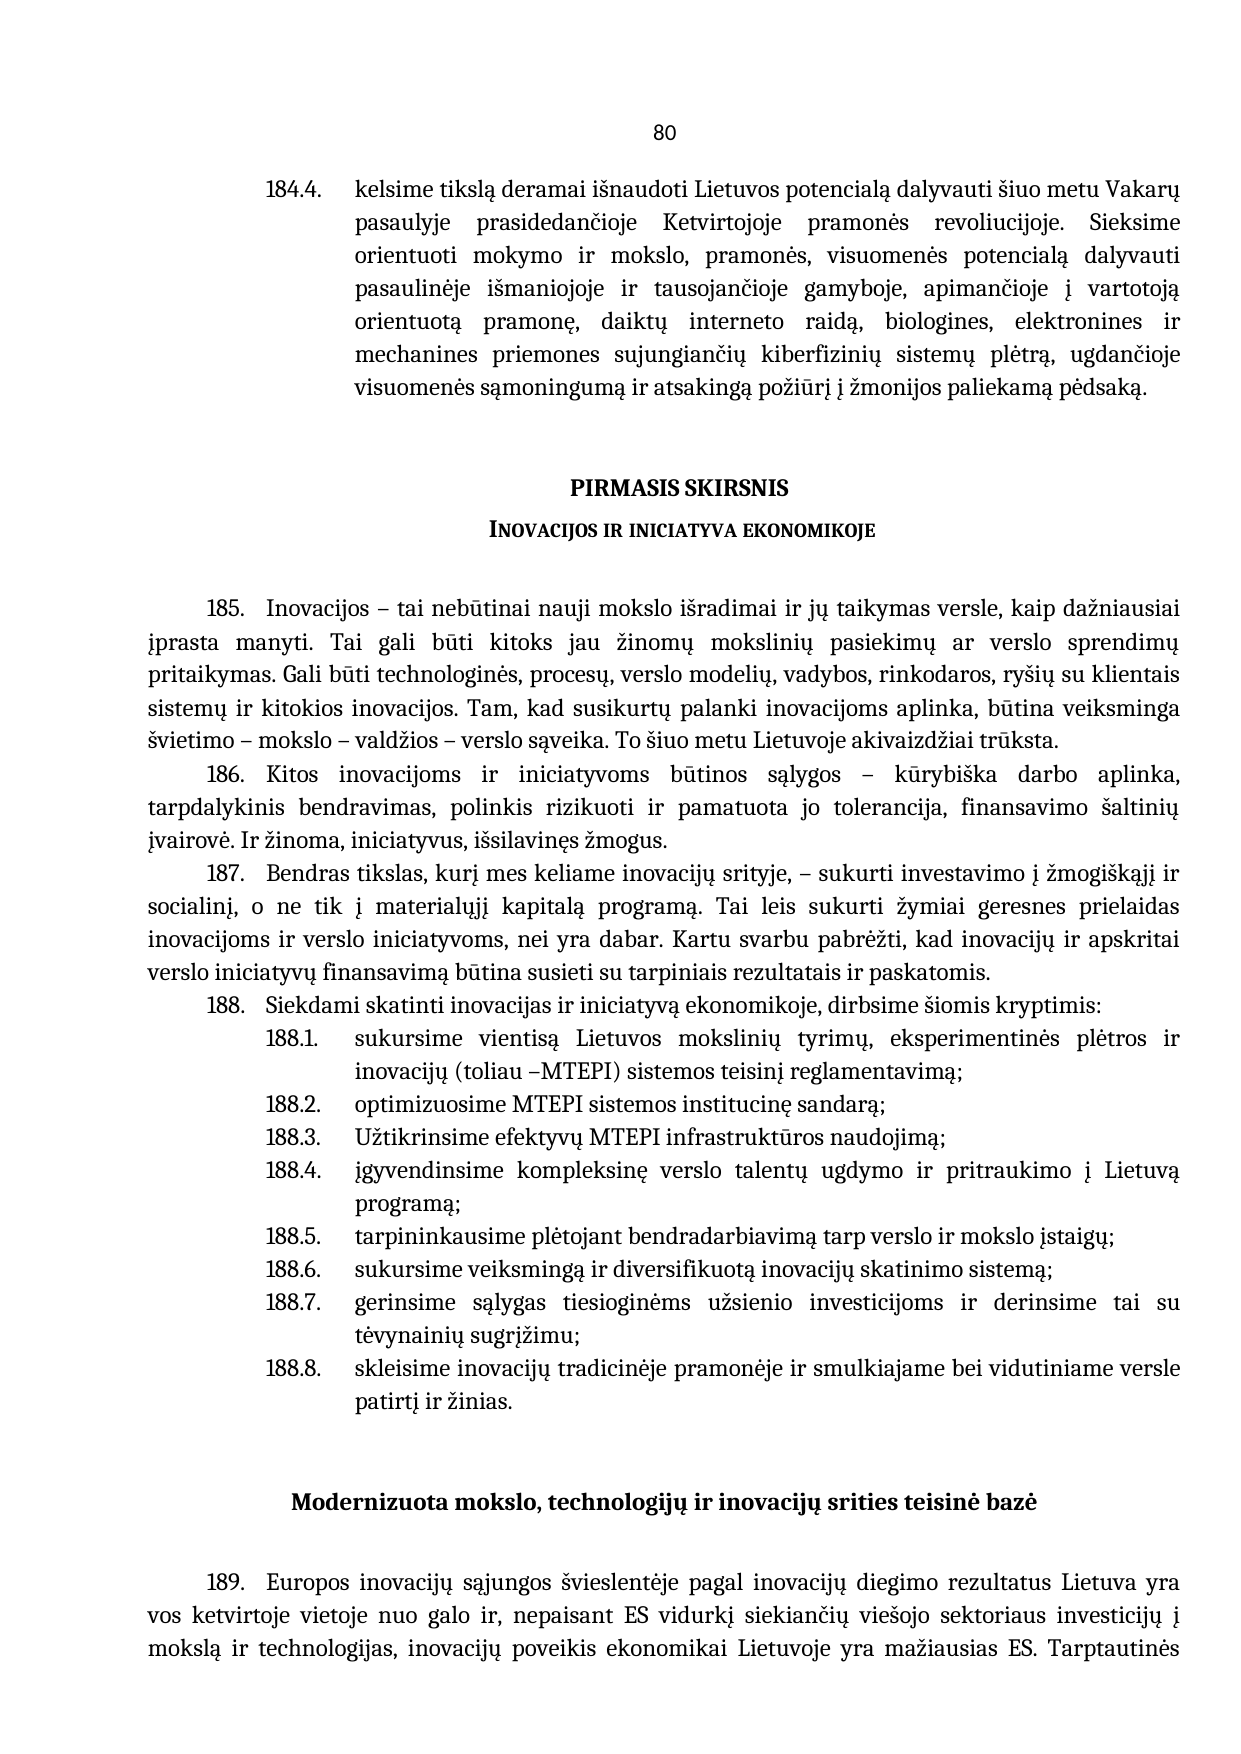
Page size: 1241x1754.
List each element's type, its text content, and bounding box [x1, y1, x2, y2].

text 188.4. įgyvendinsime kompleksinę verslo talentų ugdymo ir pritraukimo į Lietuvą programą; [266, 1156, 1181, 1217]
text 184.4. kelsime tikslą deramai išnaudoti Lietuvos potencialą dalyvauti šiuo metu Vakarų pasaulyje prasidedančioje Ketvirtojoje pramonės revoliucijoje. Sieksime orientuoti mokymo ir mokslo, pramonės, visuomenės potencialą dalyvauti pasaulinėje išmaniojoje ir tausojančioje gamyboje, apimančioje į vartotoją orientuotą pramonę, daiktų interneto raidą, biologines, elektronines ir mechanines priemones sujungiančių kiberfizinių sistemų plėtrą, ugdančioje visuomenės sąmoningumą ir atsakingą požiūrį į žmonijos paliekamą pėdsaką. [266, 175, 1181, 402]
text 187. Bendras tikslas, kurį mes keliame inovacijų srityje, – sukurti investavimo į žmogiškąjį ir socialinį, o ne tik į materialųjį kapitalą programą. Tai leis sukurti žymiai geresnes prielaidas inovacijoms ir verslo iniciatyvoms, nei yra dabar. Kartu svarbu pabrėžti, kad inovacijų ir apskritai verslo iniciatyvų finansavimą būtina susieti su tarpiniais rezultatais ir paskatomis. [148, 858, 1181, 986]
text 186. Kitos inovacijoms ir iniciatyvoms būtinos sąlygos – kūrybiška darbo aplinka, tarpdalykinis bendravimas, polinkis rizikuoti ir pamatuota jo tolerancija, finansavimo šaltinių įvairovė. Ir žinoma, iniciatyvus, išsilavinęs žmogus. [148, 759, 1181, 854]
text 188.5. tarpininkausime plėtojant bendradarbiavimą tarp verslo ir mokslo įstaigų; [266, 1222, 1181, 1251]
text 188.6. sukursime veiksmingą ir diversifikuotą inovacijų skatinimo sistemą; [266, 1255, 1181, 1283]
text 188.1. sukursime vientisą Lietuvos mokslinių tyrimų, eksperimentinės plėtros ir inovacijų (toliau –MTEPI) sistemos teisinį reglamentavimą; [266, 1024, 1181, 1085]
text 188.8. skleisime inovacijų tradicinėje pramonėje ir smulkiajame bei vidutiniame versle patirtį ir žinias. [266, 1354, 1181, 1416]
text 188.7. gerinsime sąlygas tiesioginėms užsienio investicijoms ir derinsime tai su tėvynainių sugrįžimu; [266, 1288, 1181, 1349]
text 188.2. optimizuosime MTEPI sistemos institucinę sandarą; [266, 1090, 1181, 1118]
text 188.3. Užtikrinsime efektyvų MTEPI infrastruktūros naudojimą; [266, 1123, 1181, 1151]
text 188. Siekdami skatinti inovacijas ir iniciatyvą ekonomikoje, dirbsime šiomis kryptimis: [148, 991, 1181, 1019]
subtitle PIRMASIS SKIRSNIS [177, 474, 1181, 503]
subtitle Inovacijos ir iniciatyva ekonomikoje [177, 514, 1181, 543]
text 185. Inovacijos – tai nebūtinai nauji mokslo išradimai ir jų taikymas versle, kaip dažniausiai įprasta manyti. Tai gali būti kitoks jau žinomų mokslinių pasiekimų ar verslo sprendimų pritaikymas. Gali būti technologinės, procesų, verslo modelių, vadybos, rinkodaros, ryšių su klientais sistemų ir kitokios inovacijos. Tam, kad susikurtų palanki inovacijoms aplinka, būtina veiksminga švietimo – mokslo – valdžios – verslo sąveika. To šiuo metu Lietuvoje akivaizdžiai trūksta. [148, 594, 1181, 755]
subtitle Modernizuota mokslo, technologijų ir inovacijų srities teisinė bazė [148, 1488, 1181, 1517]
text 189. Europos inovacijų sąjungos švieslentėje pagal inovacijų diegimo rezultatus Lietuva yra vos ketvirtoje vietoje nuo galo ir, nepaisant ES vidurkį siekiančių viešojo sektoriaus investicijų į mokslą ir technologijas, inovacijų poveikis ekonomikai Lietuvoje yra mažiausias ES. Tarptautinės [148, 1568, 1181, 1663]
